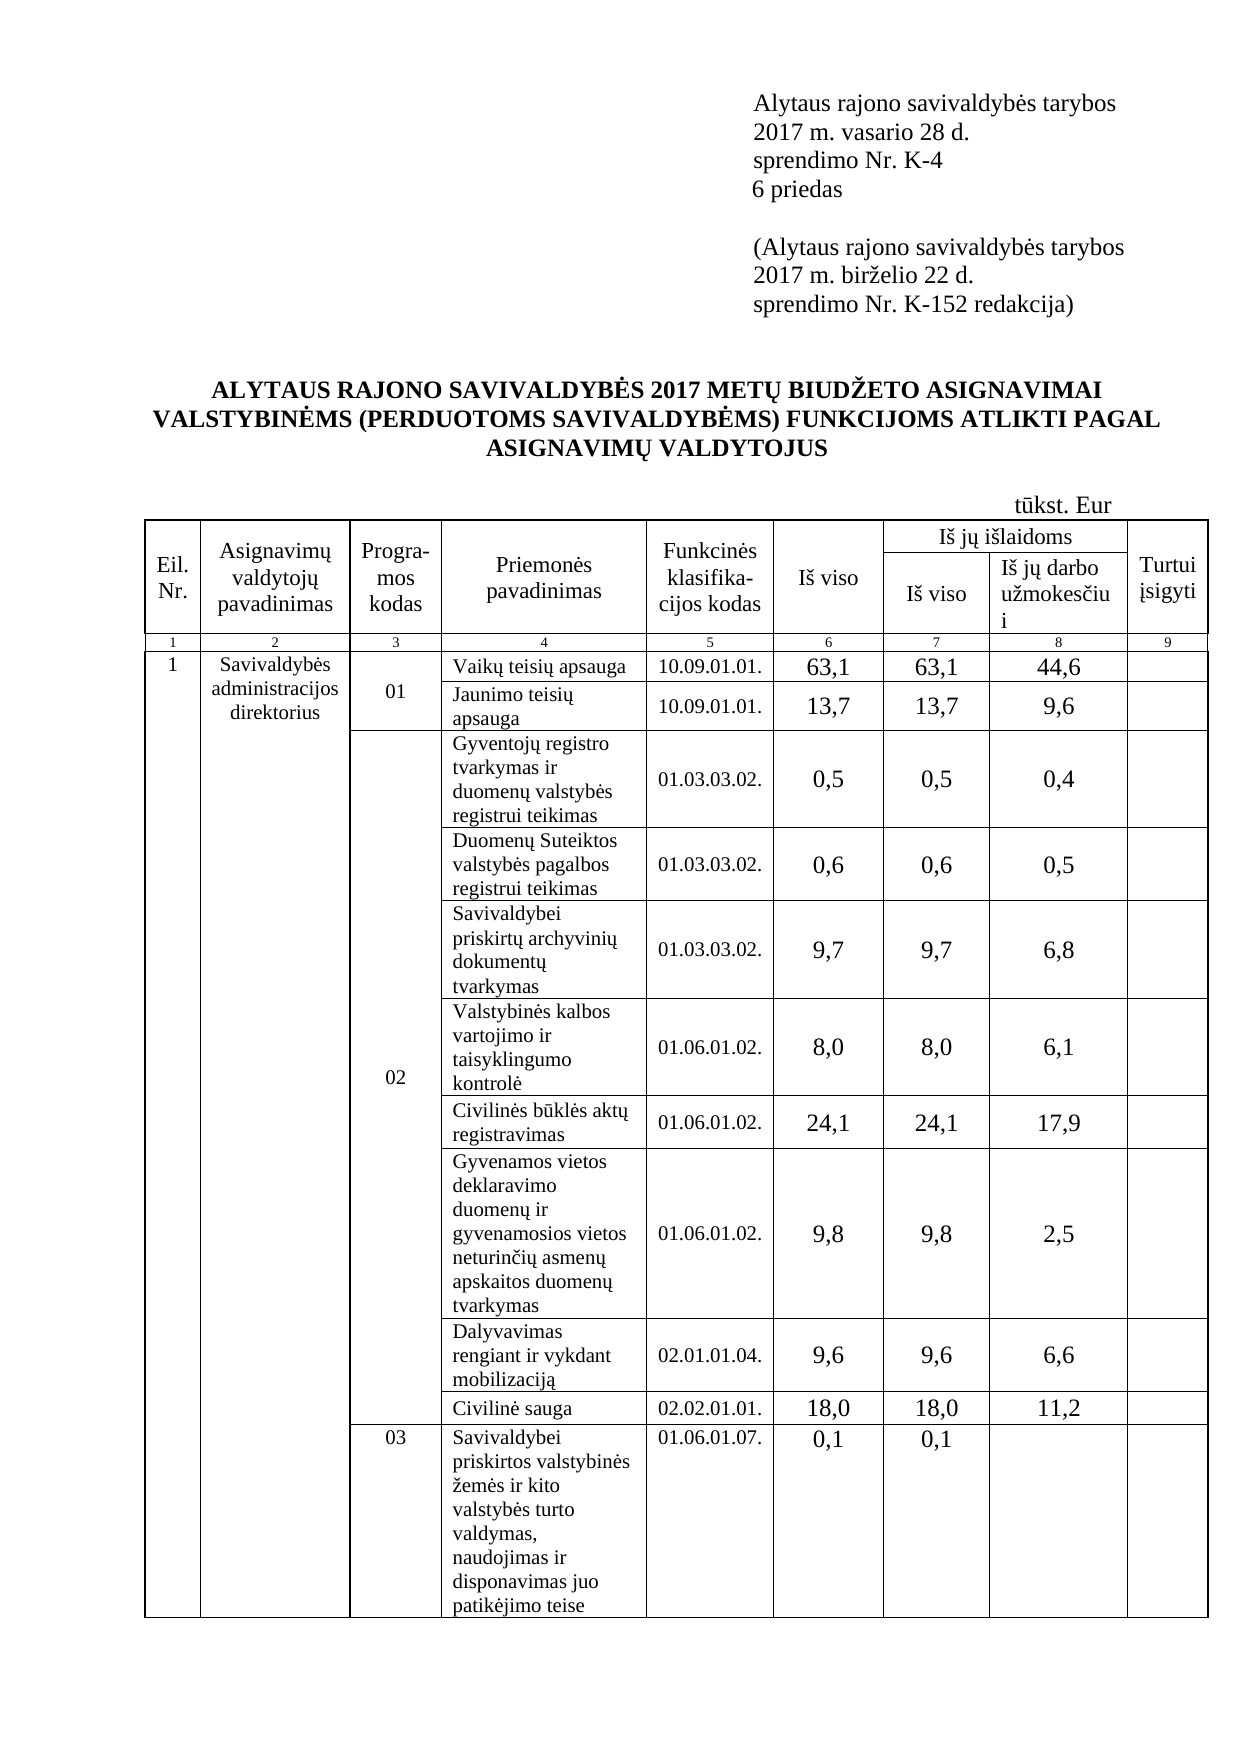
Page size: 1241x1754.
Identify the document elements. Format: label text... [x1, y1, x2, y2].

table_cell 01.03.03.02. [647, 901, 773, 998]
table_header Iš viso [774, 521, 883, 633]
text sprendimo Nr. K-4 [133, 145, 1181, 174]
table_cell 0,1 [774, 1425, 883, 1617]
table_cell 01.06.01.02. [647, 1149, 773, 1317]
text ALYTAUS RAJONO SAVIVALDYBĖS 2017 METŲ BIUDŽETO ASIGNAVIMAI VALSTYBINĖMS (PERDUOTOMS SAVIVALDYBĖMS) FUNKCIJOMS ATLIKTI PAGAL ASIGNAVIMŲ VALDYTOJUS [133, 375, 1181, 462]
table_cell 13,7 [884, 682, 989, 730]
table_header Iš jų išlaidoms [884, 521, 1127, 552]
table_header Funkcinės klasifika-cijos kodas [647, 521, 773, 633]
table_cell 03 [351, 1425, 441, 1617]
table_cell 0,5 [774, 731, 883, 827]
table_cell Savivaldybei priskirtos valstybinės žemės ir kito valstybės turto valdymas, naudojimas ir disponavimas juo patikėjimo teise [442, 1425, 646, 1617]
table_cell 01.06.01.07. [647, 1425, 773, 1617]
table_cell 02.01.01.04. [647, 1319, 773, 1391]
table_cell 01.06.01.02. [647, 999, 773, 1095]
table_cell 9,6 [884, 1319, 989, 1391]
table_cell 0,5 [884, 731, 989, 827]
table_cell [1128, 901, 1207, 998]
table_cell [1128, 1425, 1207, 1617]
table_cell 02.02.01.01. [647, 1392, 773, 1423]
table_cell 8 [990, 634, 1127, 651]
table_cell 2,5 [990, 1149, 1127, 1317]
table_cell 8,0 [884, 999, 989, 1095]
table_cell 9,6 [990, 682, 1127, 730]
table_cell 10.09.01.01. [647, 682, 773, 730]
text (Alytaus rajono savivaldybės tarybos [133, 232, 1181, 260]
table_cell 6,6 [990, 1319, 1127, 1391]
table_cell Iš viso [884, 553, 989, 633]
table_cell 6,8 [990, 901, 1127, 998]
table_cell 0,4 [990, 731, 1127, 827]
table_cell 24,1 [774, 1096, 883, 1148]
table_cell 13,7 [774, 682, 883, 730]
table_cell Jaunimo teisių apsauga [442, 682, 646, 730]
table_cell Vaikų teisių apsauga [442, 652, 646, 681]
table_cell Civilinės būklės aktų registravimas [442, 1096, 646, 1148]
table_cell 0,6 [884, 828, 989, 900]
table_cell 63,1 [774, 652, 883, 681]
table_cell [1128, 652, 1207, 681]
text 6 priedas [752, 174, 1181, 203]
table_cell [1128, 731, 1207, 827]
table_cell [1128, 1392, 1207, 1423]
table_cell 0,5 [990, 828, 1127, 900]
table_cell [1128, 828, 1207, 900]
text 2017 m. vasario 28 d. [133, 117, 1181, 145]
table_cell 01.06.01.02. [647, 1096, 773, 1148]
table_header Turtui įsigyti [1128, 521, 1207, 633]
table_header Asignavimų valdytojų pavadinimas [201, 521, 349, 633]
table_cell 9,7 [884, 901, 989, 998]
table_header Eil. Nr. [146, 521, 200, 633]
table_cell 01 [351, 652, 441, 730]
table_cell 18,0 [774, 1392, 883, 1423]
table_header Priemonės pavadinimas [442, 521, 646, 633]
text tūkst. Eur [1014, 490, 1181, 519]
table_cell 6,1 [990, 999, 1127, 1095]
table_cell [1128, 1319, 1207, 1391]
table_cell 01.03.03.02. [647, 731, 773, 827]
table_cell 3 [351, 634, 441, 651]
table_cell Gyvenamos vietos deklaravimo duomenų ir gyvenamosios vietos neturinčių asmenų apskaitos duomenų tvarkymas [442, 1149, 646, 1317]
table_cell Civilinė sauga [442, 1392, 646, 1423]
table_cell 9,8 [774, 1149, 883, 1317]
table_cell 1 [146, 652, 200, 1617]
text 2017 m. birželio 22 d. [133, 260, 1181, 289]
table_cell Savivaldybės administracijos direktorius [201, 652, 349, 1617]
table_cell 9,8 [884, 1149, 989, 1317]
table_cell 2 [201, 634, 349, 651]
table_cell 0,1 [884, 1425, 989, 1617]
table_cell Gyventojų registro tvarkymas ir duomenų valstybės registrui teikimas [442, 731, 646, 827]
table_cell 4 [442, 634, 646, 651]
table_cell 9,7 [774, 901, 883, 998]
table_cell 1 [146, 634, 200, 651]
table_cell [1128, 682, 1207, 730]
table_cell 11,2 [990, 1392, 1127, 1423]
table_cell 44,6 [990, 652, 1127, 681]
table_cell 9,6 [774, 1319, 883, 1391]
table_cell 8,0 [774, 999, 883, 1095]
table_cell [1128, 1096, 1207, 1148]
table_cell 10.09.01.01. [647, 652, 773, 681]
table_cell 7 [884, 634, 989, 651]
table_cell 9 [1128, 634, 1207, 651]
table_cell [990, 1425, 1127, 1617]
table_cell 6 [774, 634, 883, 651]
table_cell Iš jų darbo užmokesčiui [990, 553, 1127, 633]
text Alytaus rajono savivaldybės tarybos [133, 88, 1181, 117]
text sprendimo Nr. K-152 redakcija) [133, 289, 1181, 318]
table_cell 63,1 [884, 652, 989, 681]
table_header Progra-mos kodas [351, 521, 441, 633]
table_cell [1128, 1149, 1207, 1317]
table_cell 18,0 [884, 1392, 989, 1423]
table_cell 02 [351, 731, 441, 1423]
table_cell 01.03.03.02. [647, 828, 773, 900]
table_cell Valstybinės kalbos vartojimo ir taisyklingumo kontrolė [442, 999, 646, 1095]
table_cell 17,9 [990, 1096, 1127, 1148]
table_cell Dalyvavimas rengiant ir vykdant mobilizaciją [442, 1319, 646, 1391]
table_cell Savivaldybei priskirtų archyvinių dokumentų tvarkymas [442, 901, 646, 998]
table_cell 24,1 [884, 1096, 989, 1148]
table_cell [1128, 999, 1207, 1095]
table_cell Duomenų Suteiktos valstybės pagalbos registrui teikimas [442, 828, 646, 900]
table_cell 5 [647, 634, 773, 651]
table_cell 0,6 [774, 828, 883, 900]
